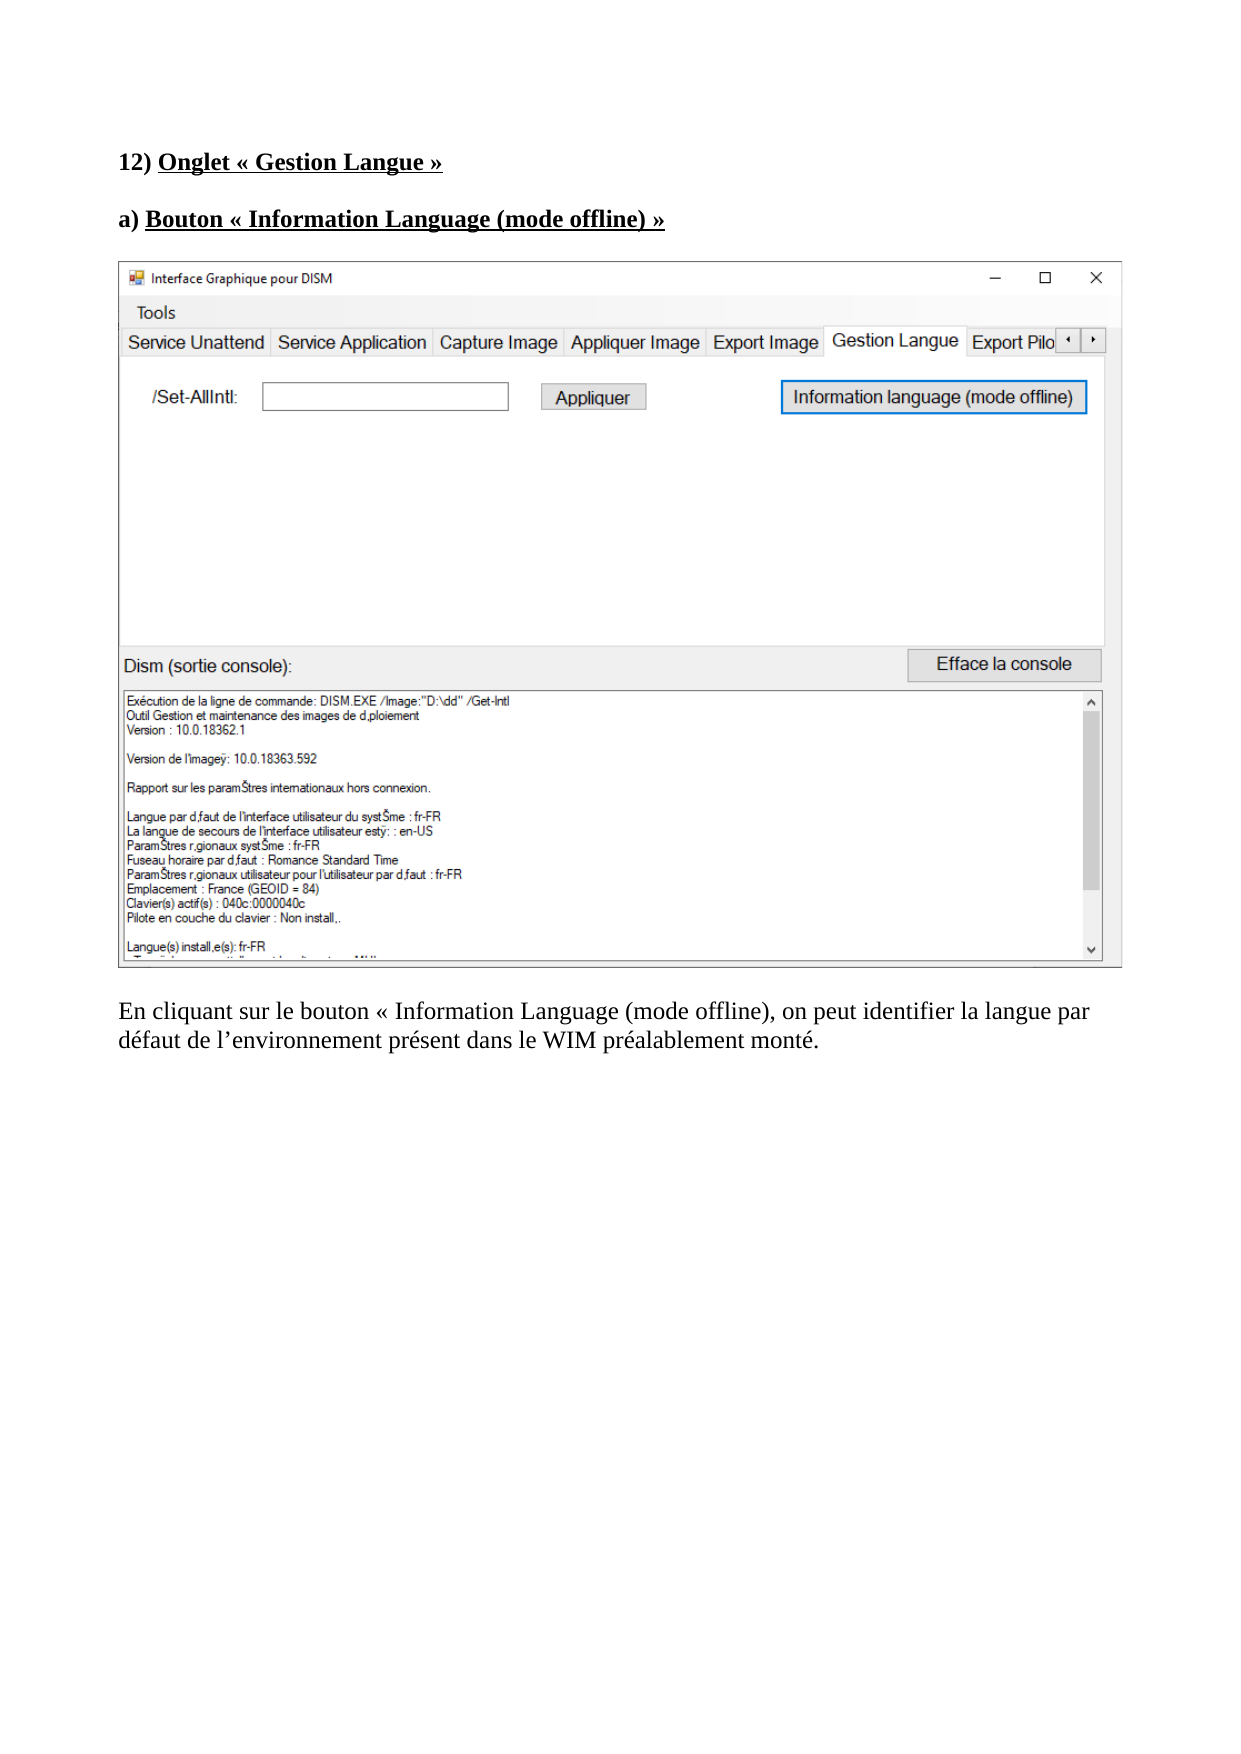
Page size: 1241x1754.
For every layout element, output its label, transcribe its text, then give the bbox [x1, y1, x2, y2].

text a) Bouton « Information Language (mode offline) » [118, 204, 1122, 233]
text En cliquant sur le bouton « Information Language (mode offline), on peut identifier la langue par défaut de l’environnement présent dans le WIM préalablement monté. [118, 996, 1122, 1053]
picture [118, 261, 1123, 968]
text 12) Onglet « Gestion Langue » [118, 147, 1122, 176]
